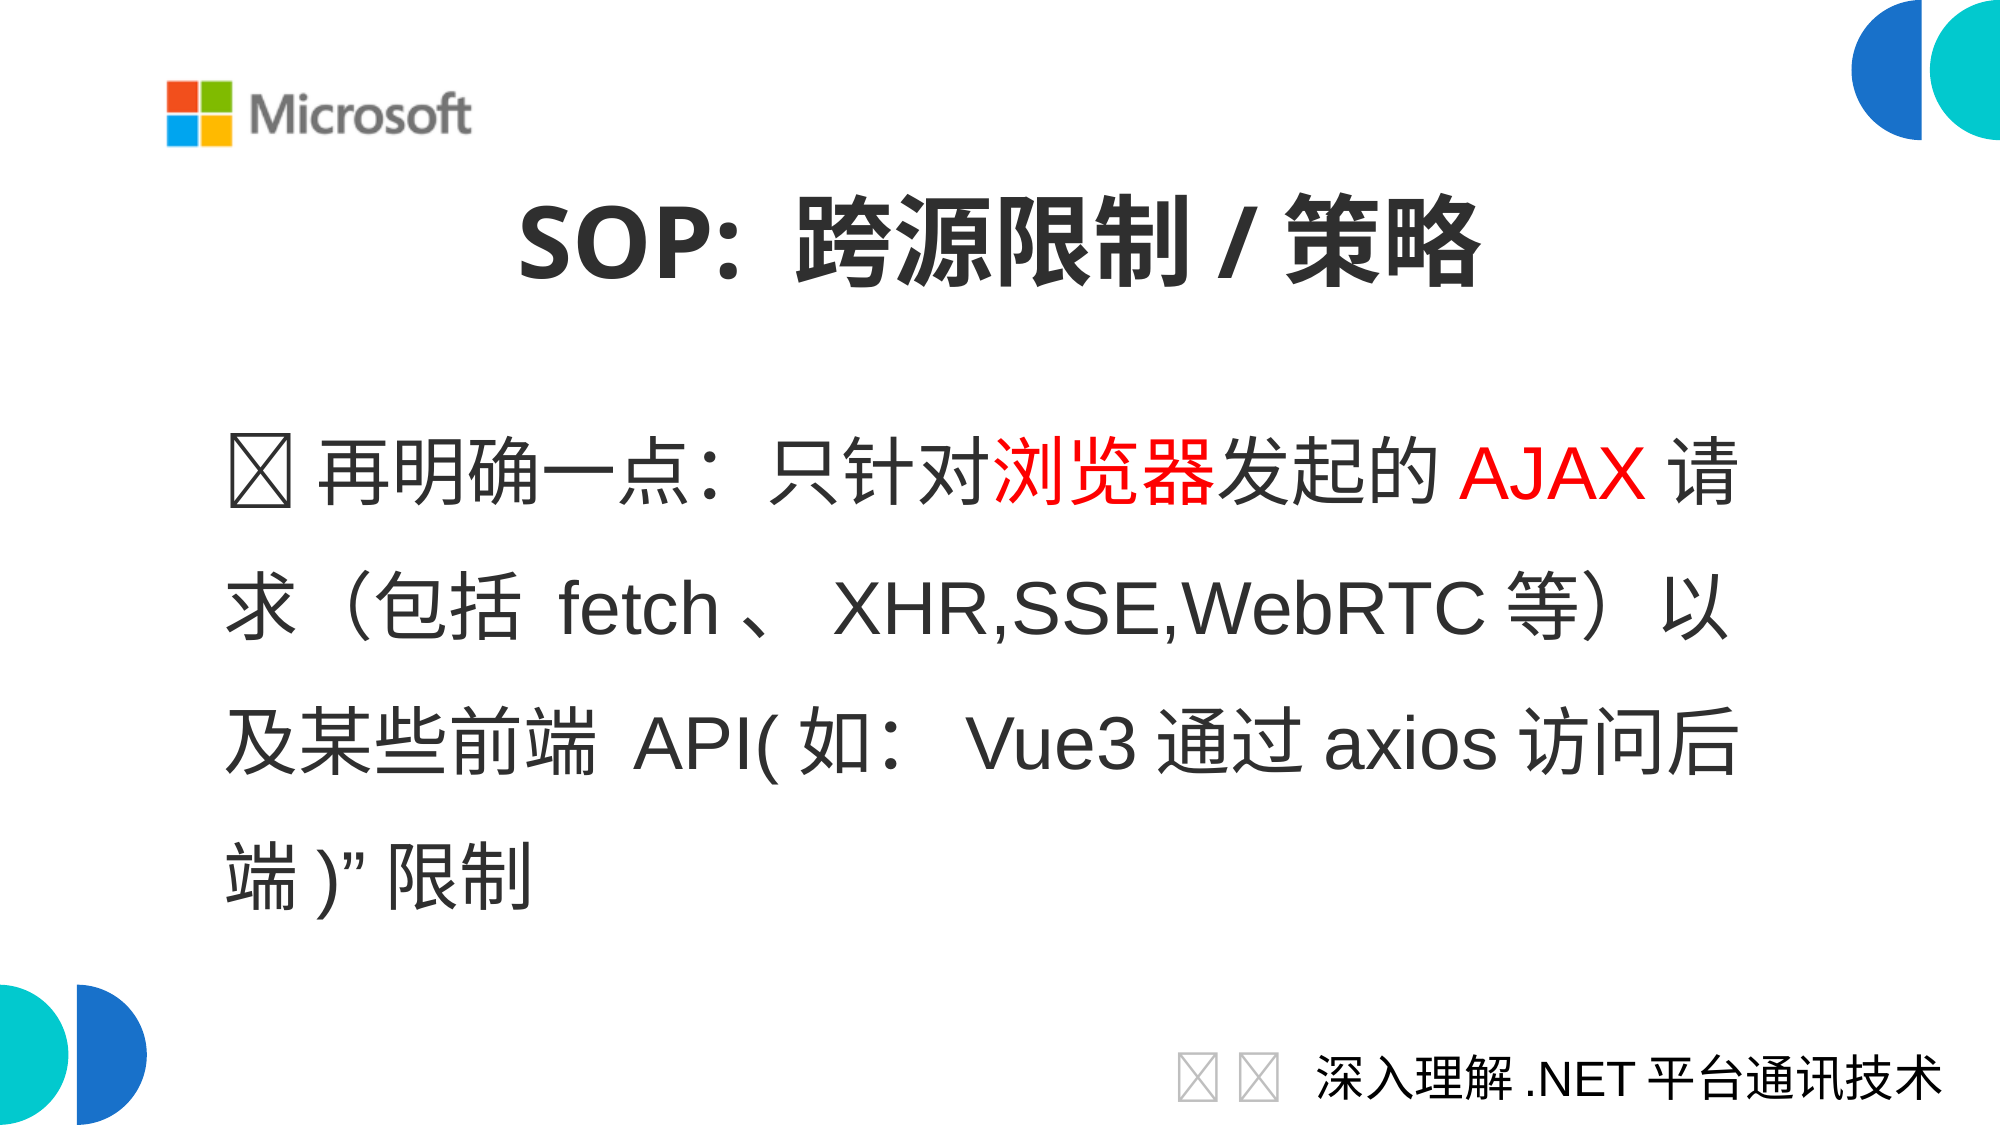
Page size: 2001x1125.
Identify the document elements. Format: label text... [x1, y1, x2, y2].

text_box 🚀再明确一点：只针对浏览器发起的AJAX请求（包括 fetch、XHR,SSE,WebRTC等）以及某些前端 API(如：Vue3通过axios访问后端)”限制 [209, 372, 1796, 585]
title SOP: 跨源限制/策略 [138, 145, 1862, 332]
subtitle 🚀 🚀 深入理解.NET平台通讯技术 [1173, 1046, 1952, 1107]
picture [85, 41, 552, 189]
